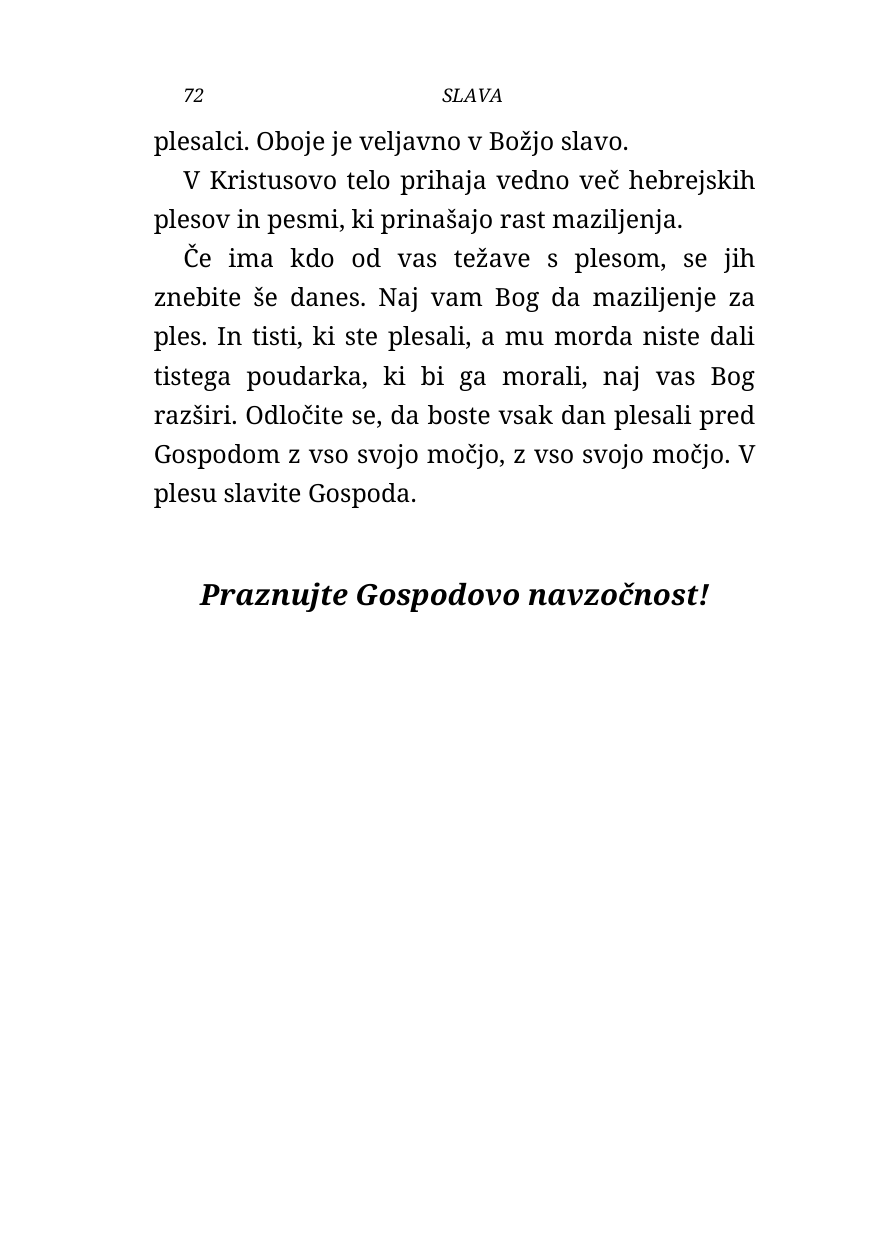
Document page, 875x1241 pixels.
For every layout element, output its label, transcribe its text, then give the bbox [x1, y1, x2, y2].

text plesalci. Oboje je veljavno v Božjo slavo. [153, 123, 756, 157]
text Praznujte Gospodovo navzočnost! [153, 574, 756, 614]
text V Kristusovo telo prihaja vedno več hebrejskih plesov in pesmi, ki prinašajo rast maziljenja. [153, 162, 756, 236]
text Če ima kdo od vas težave s plesom, se jih znebite še danes. Naj vam Bog da maziljenje za ples. In tisti, ki ste plesali, a mu morda niste dali tistega poudarka, ki bi ga morali, naj vas Bog razširi. Odločite se, da boste vsak dan plesali pred Gospodom z vso svojo močjo, z vso svojo močjo. V plesu slavite Gospoda. [153, 241, 756, 510]
